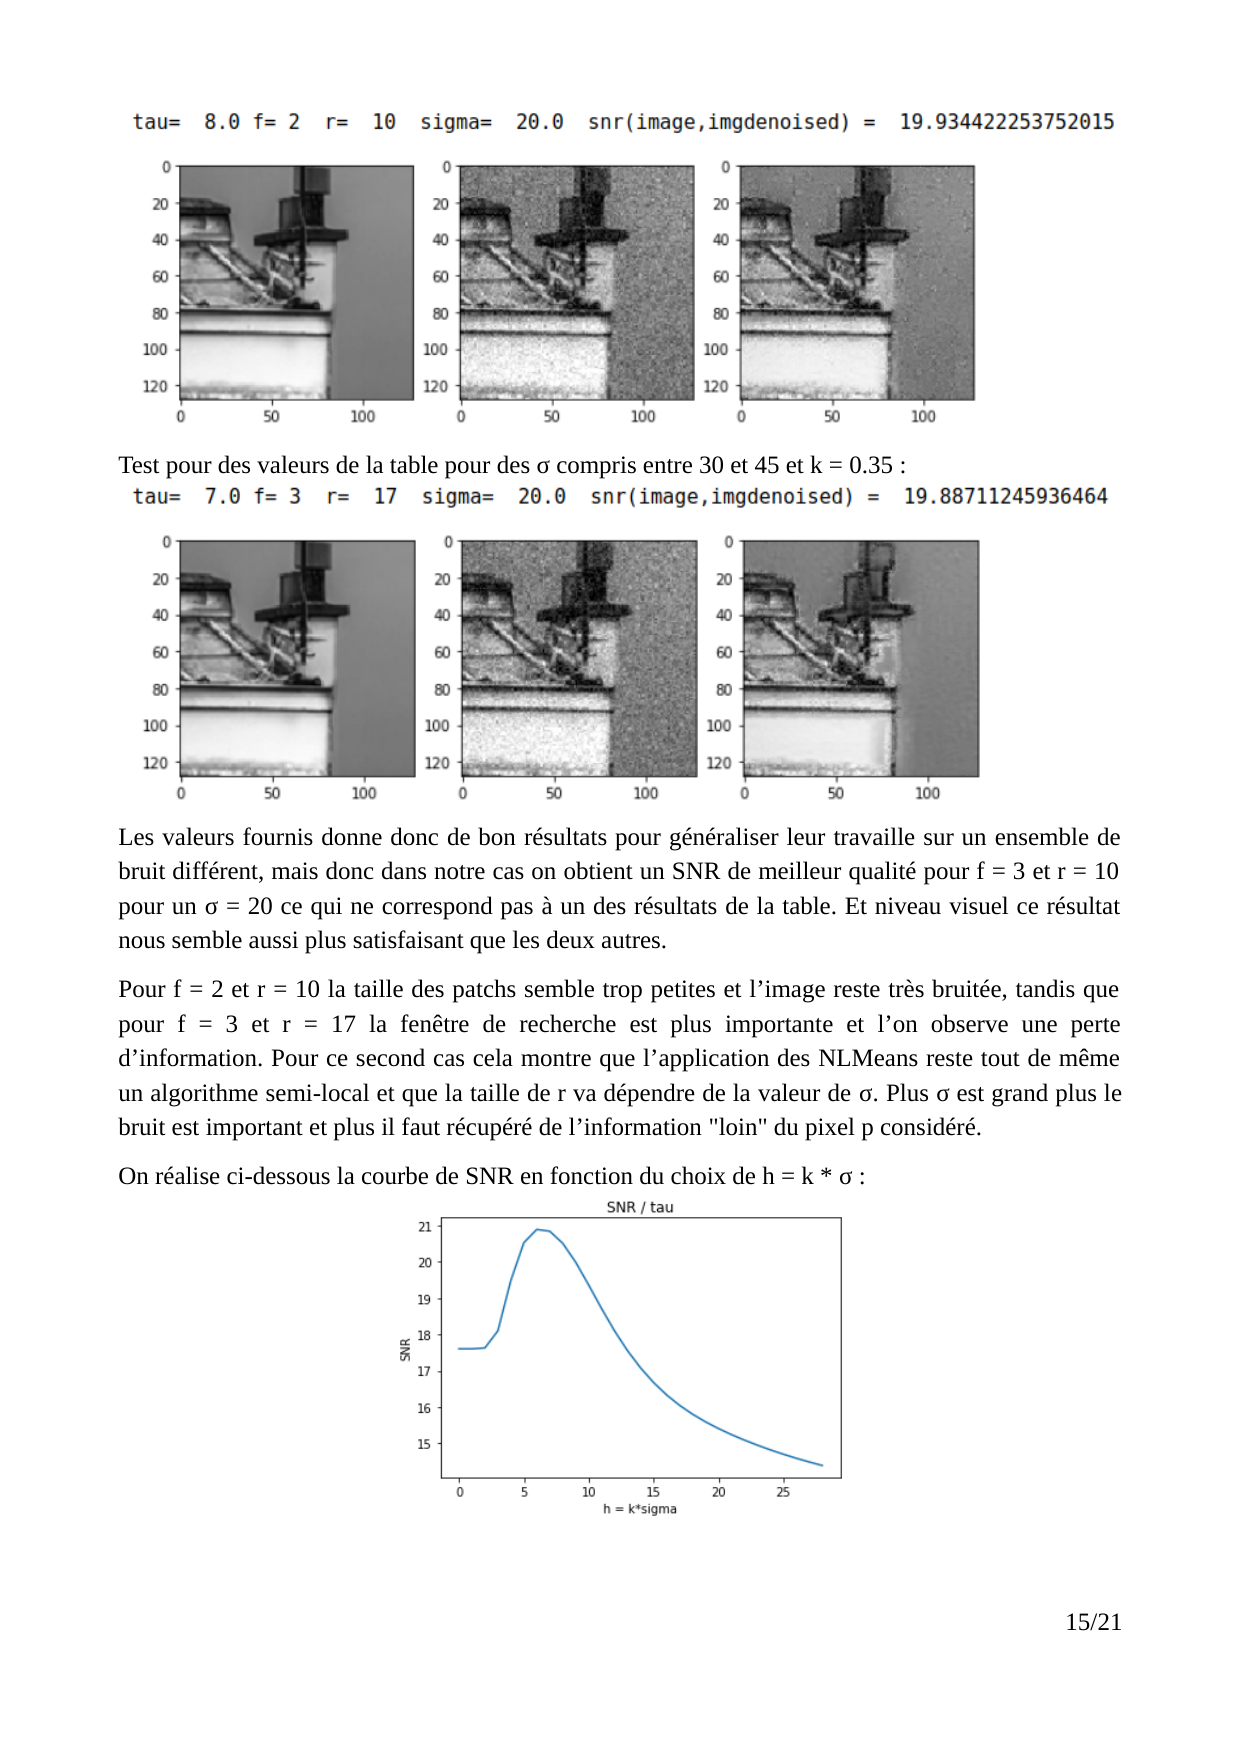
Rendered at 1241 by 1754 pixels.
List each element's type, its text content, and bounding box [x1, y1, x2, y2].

text Test pour des valeurs de la table pour des σ compris entre 30 et 45 et k = 0.35 : [118, 451, 1122, 479]
picture [392, 1192, 848, 1523]
text Les valeurs fournis donne donc de bon résultats pour généraliser leur travaille sur un ensemble de bruit différent, mais donc dans notre cas on obtient un SNR de meilleur qualité pour f = 3 et r = 10 pour un σ = 20 ce qui ne correspond pas à un des résultats de la table. Et niveau visuel ce résultat nous semble aussi plus satisfaisant que les deux autres. [118, 817, 1122, 954]
picture [118, 484, 1123, 817]
text On réalise ci-dessous la courbe de SNR en fonction du choix de h = k * σ : [118, 1161, 1122, 1190]
text Pour f = 2 et r = 10 la taille des patchs semble trop petites et l’image reste très bruitée, tandis que pour f = 3 et r = 17 la fenêtre de recherche est plus importante et l’on observe une perte d’information. Pour ce second cas cela montre que l’application des NLMeans reste tout de même un algorithme semi-local et que la taille de r va dépendre de la valeur de σ. Plus σ est grand plus le bruit est important et plus il faut récupéré de l’information "loin" du pixel p considéré. [118, 974, 1122, 1141]
picture [118, 103, 1123, 451]
